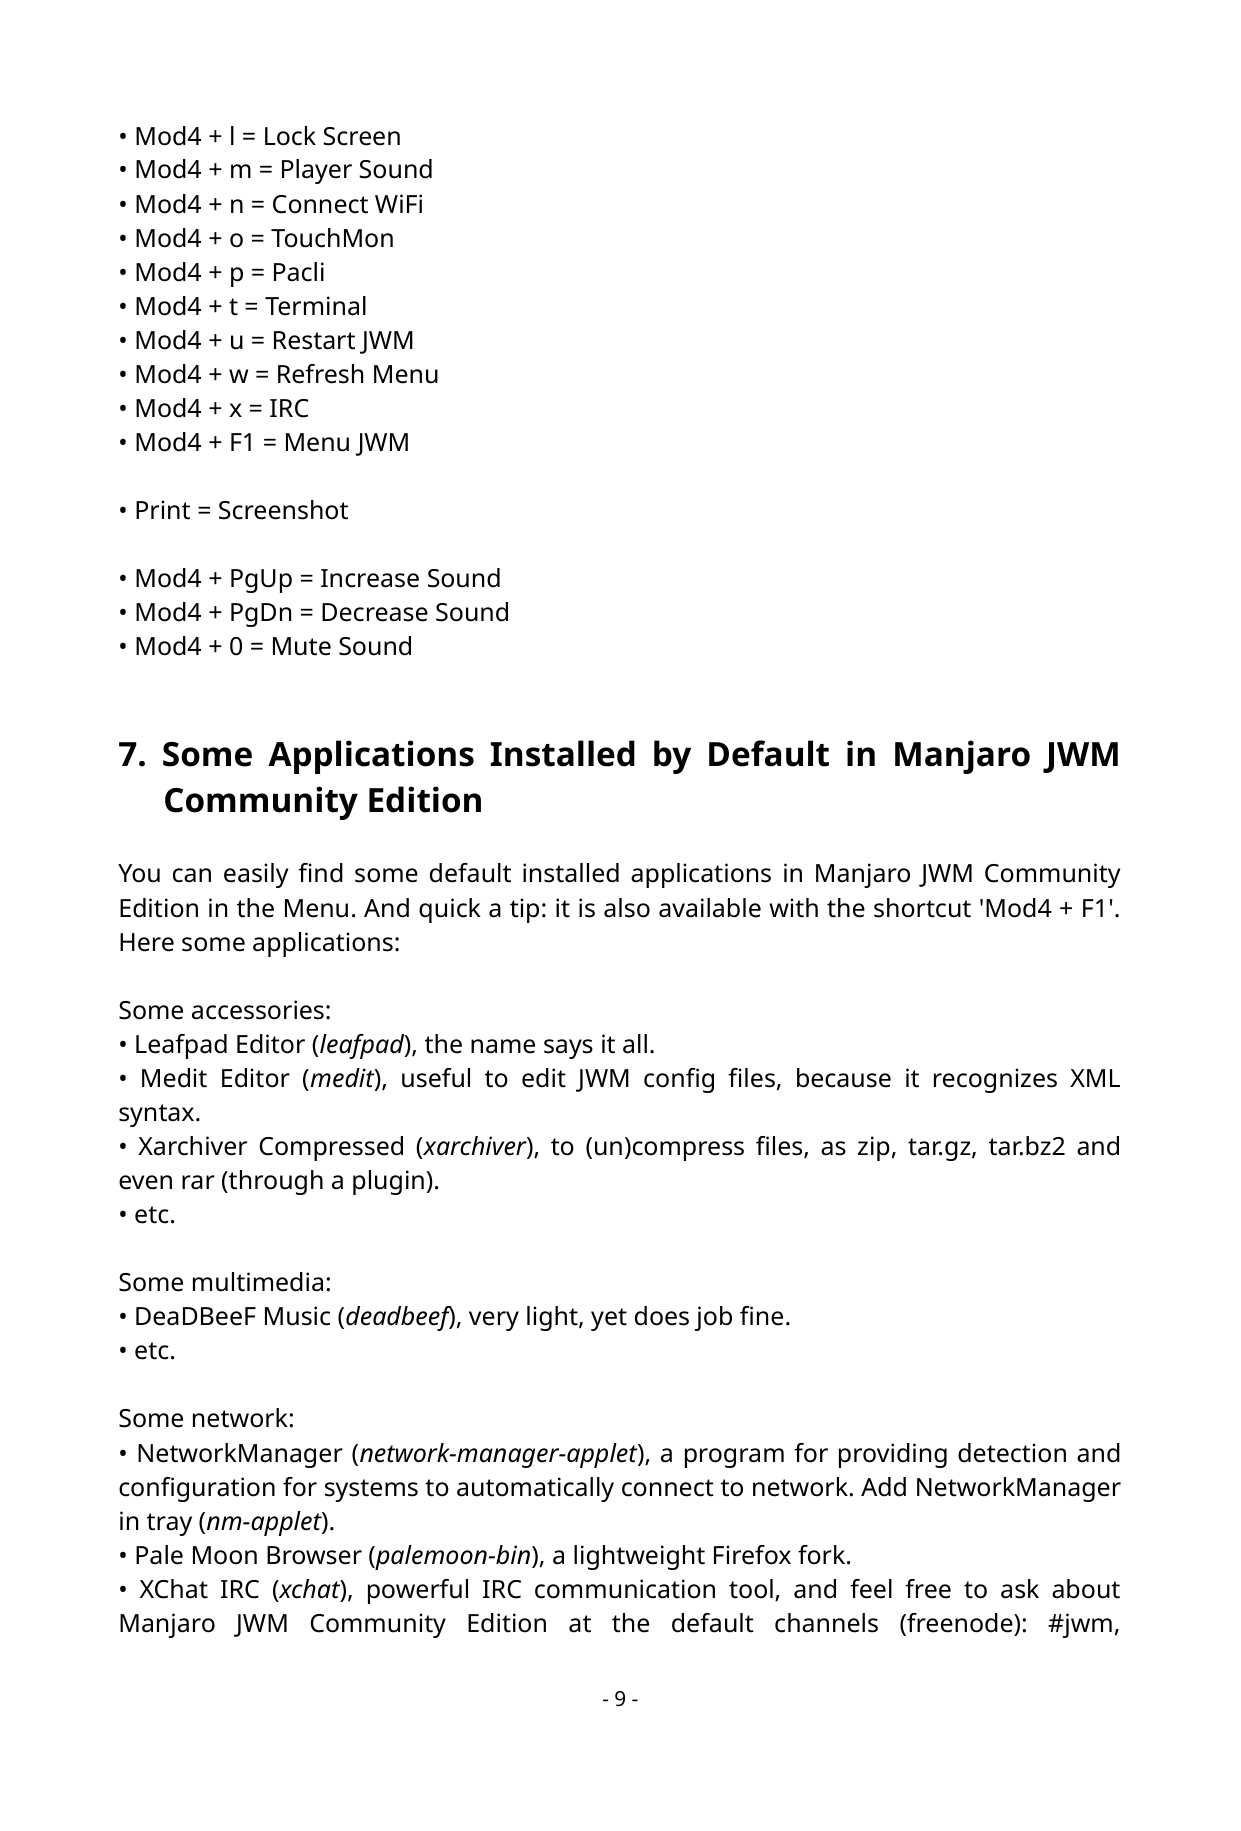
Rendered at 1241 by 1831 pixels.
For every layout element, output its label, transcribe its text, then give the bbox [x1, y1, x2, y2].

text • Xarchiver Compressed (xarchiver), to (un)compress files, as zip, tar.gz, tar.bz2 and even rar (through a plugin). [118, 1129, 1122, 1197]
text • Mod4 + p = Pacli [118, 254, 1122, 288]
text • etc. [118, 1197, 1122, 1231]
subtitle 7. Some Applications Installed by Default in Manjaro JWM Community Edition [118, 731, 1122, 822]
text • Mod4 + x = IRC [118, 391, 1122, 425]
text Some multimedia: [118, 1265, 1122, 1299]
text • Mod4 + PgUp = Increase Sound [118, 561, 1122, 595]
text • Mod4 + m = Player Sound [118, 152, 1122, 186]
text • Pale Moon Browser (palemoon-bin), a lightweight Firefox fork. [118, 1537, 1122, 1571]
text • Mod4 + PgDn = Decrease Sound [118, 595, 1122, 629]
text • Mod4 + F1 = Menu JWM [118, 425, 1122, 459]
text • DeaDBeeF Music (deadbeef), very light, yet does job fine. [118, 1299, 1122, 1333]
text • Mod4 + o = TouchMon [118, 220, 1122, 254]
text • NetworkManager (network-manager-applet), a program for providing detection and configuration for systems to automatically connect to network. Add NetworkManager in tray (nm-applet). [118, 1435, 1122, 1537]
text • XChat IRC (xchat), powerful IRC communication tool, and feel free to ask about Manjaro JWM Community Edition at the default channels (freenode): #jwm, [118, 1571, 1122, 1639]
text • Mod4 + 0 = Mute Sound [118, 629, 1122, 663]
text • Leafpad Editor (leafpad), the name says it all. [118, 1026, 1122, 1061]
text You can easily find some default installed applications in Manjaro JWM Community Edition in the Menu. And quick a tip: it is also available with the shortcut 'Mod4 + F1'. Here some applications: [118, 856, 1122, 958]
text • etc. [118, 1333, 1122, 1367]
text • Medit Editor (medit), useful to edit JWM config files, because it recognizes XML syntax. [118, 1061, 1122, 1129]
text • Mod4 + l = Lock Screen [118, 118, 1122, 152]
text • Mod4 + u = Restart JWM [118, 322, 1122, 357]
text Some network: [118, 1401, 1122, 1435]
text • Mod4 + t = Terminal [118, 288, 1122, 322]
text • Print = Screenshot [118, 493, 1122, 527]
text • Mod4 + n = Connect WiFi [118, 186, 1122, 220]
text • Mod4 + w = Refresh Menu [118, 357, 1122, 391]
text Some accessories: [118, 992, 1122, 1026]
